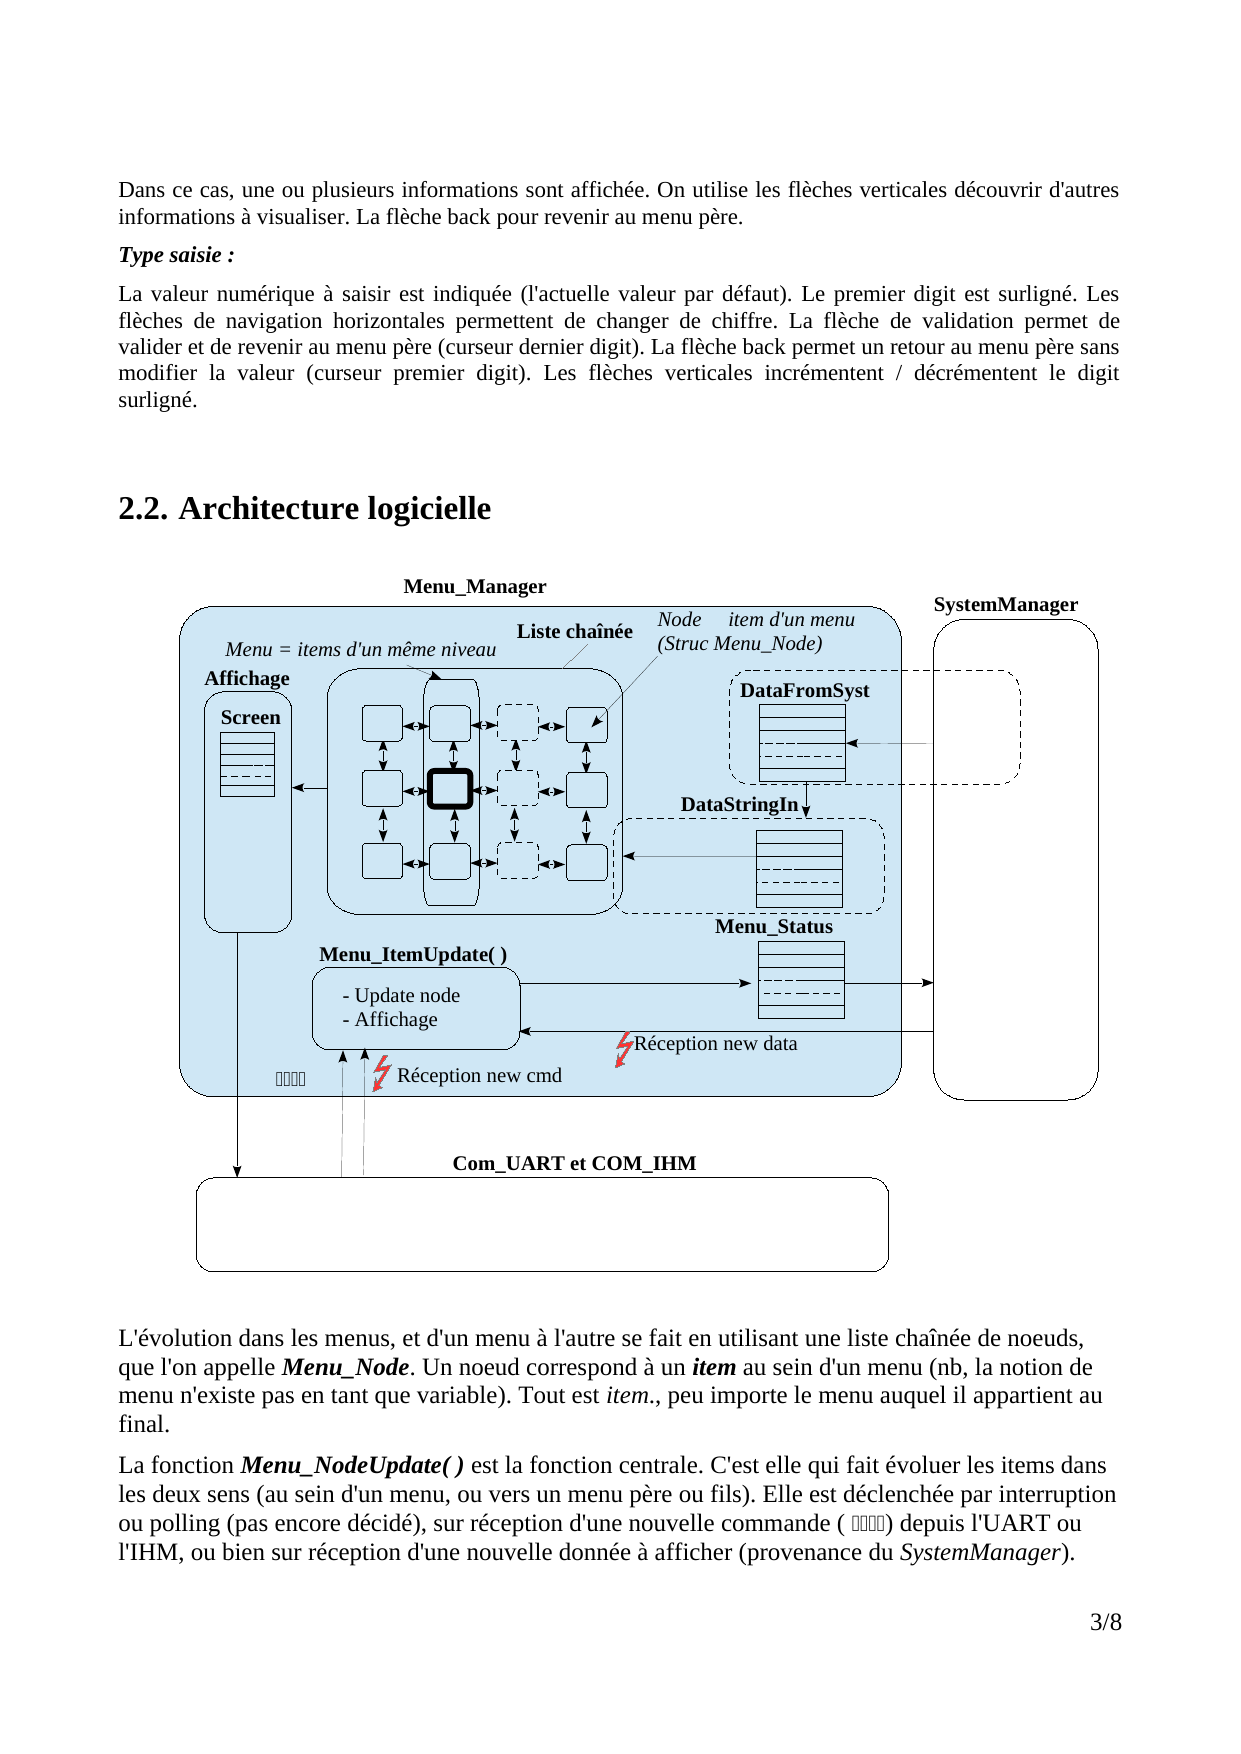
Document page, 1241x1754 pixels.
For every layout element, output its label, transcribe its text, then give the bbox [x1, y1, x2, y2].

subtitle Architecture logicielle [118, 488, 1122, 527]
text La fonction Menu_NodeUpdate( ) est la fonction centrale. C'est elle qui fait évoluer les items dans les deux sens (au sein d'un menu, ou vers un menu père ou fils). Elle est déclenchée par interruption ou polling (pas encore décidé), sur réception d'une nouvelle commande ( ) depuis l'UART ou l'IHM, ou bien sur réception d'une nouvelle donnée à afficher (provenance du SystemManager). [118, 1451, 1122, 1566]
text Dans ce cas, une ou plusieurs informations sont affichée. On utilise les flèches verticales découvrir d'autres informations à visualiser. La flèche back pour revenir au menu père. [118, 176, 1122, 229]
text L'évolution dans les menus, et d'un menu à l'autre se fait en utilisant une liste chaînée de noeuds, que l'on appelle Menu_Node. Un noeud correspond à un item au sein d'un menu (nb, la notion de menu n'existe pas en tant que variable). Tout est item., peu importe le menu auquel il appartient au final. [118, 1323, 1122, 1438]
text Type saisie : [118, 242, 1122, 268]
text La valeur numérique à saisir est indiquée (l'actuelle valeur par défaut). Le premier digit est surligné. Les flèches de navigation horizontales permettent de changer de chiffre. La flèche de validation permet de valider et de revenir au menu père (curseur dernier digit). La flèche back permet un retour au menu père sans modifier la valeur (curseur premier digit). Les flèches verticales incrémentent / décrémentent le digit surligné. [118, 280, 1122, 412]
